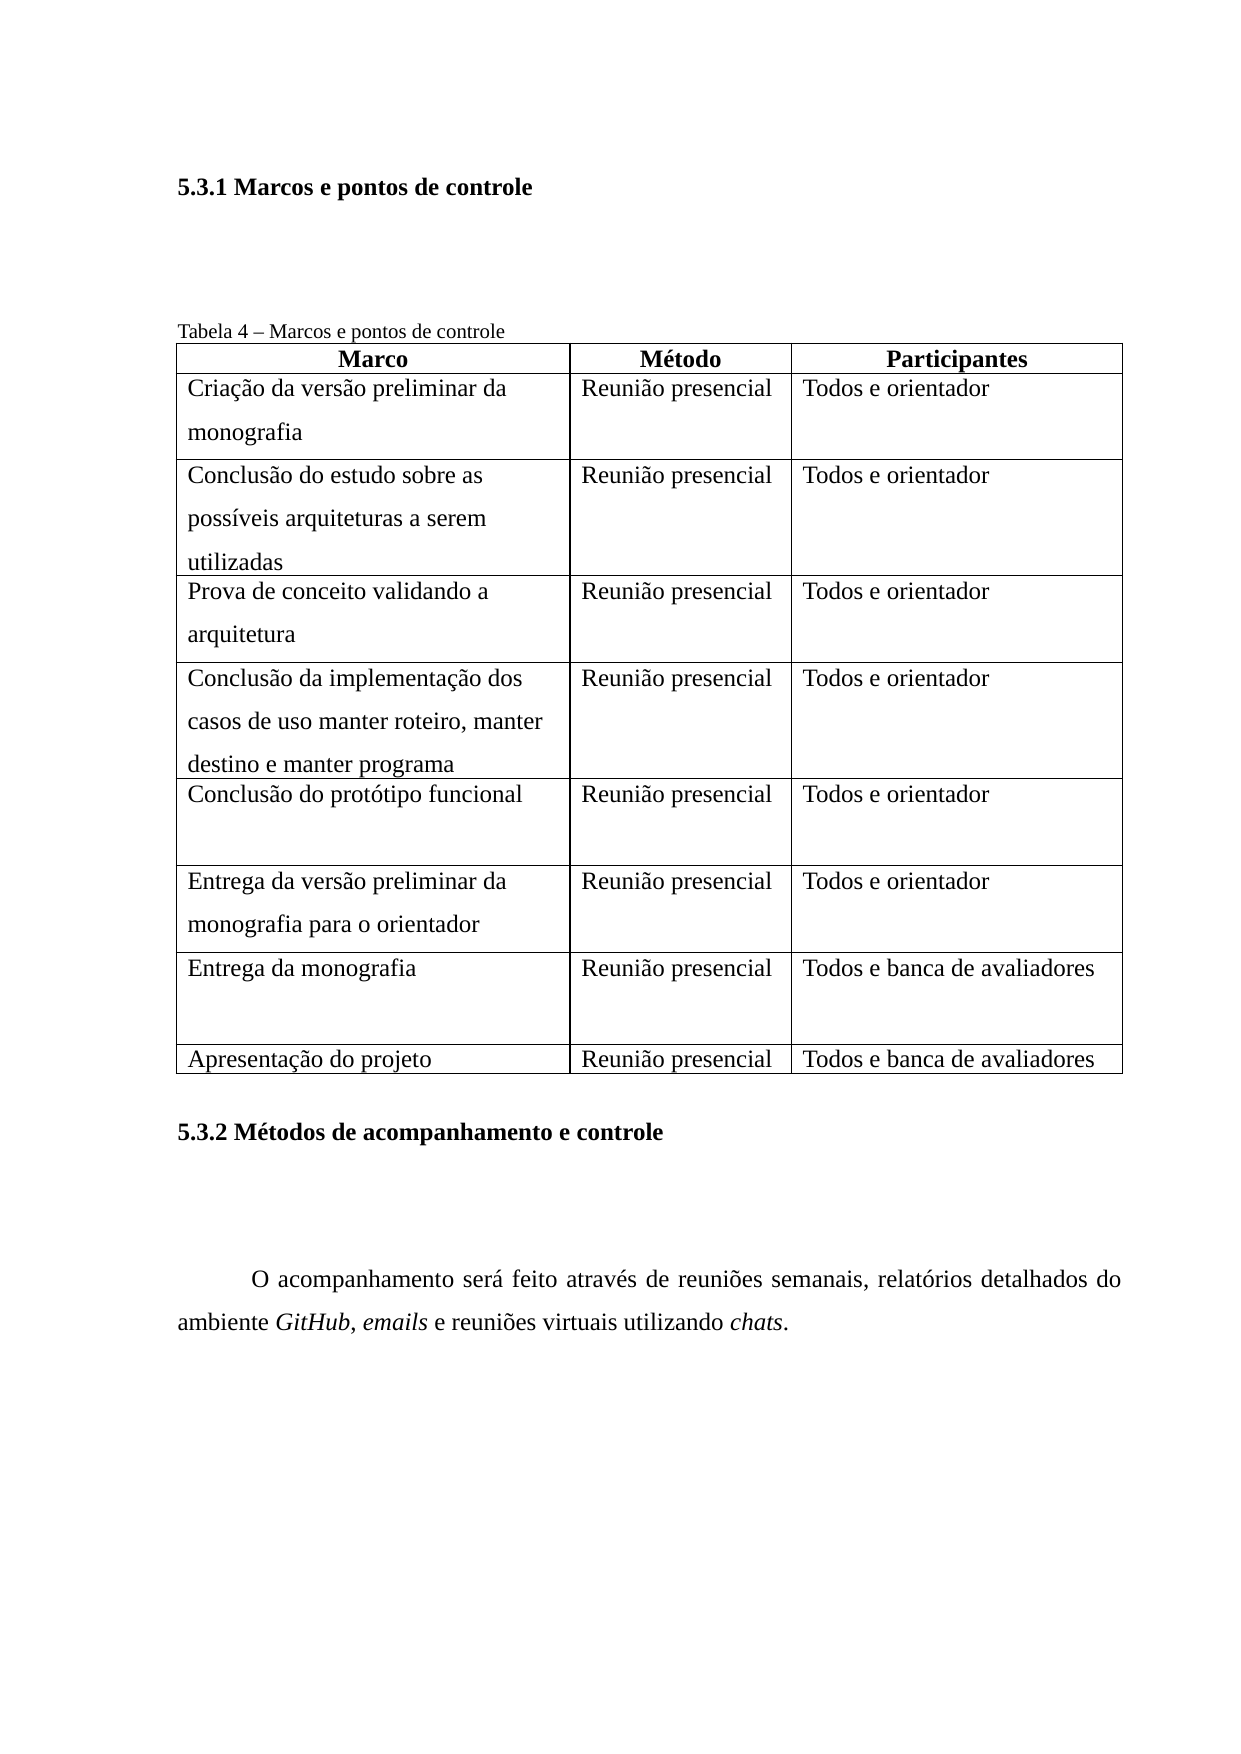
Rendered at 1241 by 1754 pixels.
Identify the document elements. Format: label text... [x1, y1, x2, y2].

text O acompanhamento será feito através de reuniões semanais, relatórios detalhados do ambiente GitHub, emails e reuniões virtuais utilizando chats. [177, 1264, 1122, 1336]
table_cell Reunião presencial [571, 866, 791, 952]
text Tabela 4 – Marcos e pontos de controle [177, 318, 1122, 343]
table_cell Reunião presencial [571, 953, 791, 1043]
table_cell Conclusão da implementação dos casos de uso manter roteiro, manter destino e manter programa [177, 663, 569, 778]
table_header Participantes [792, 344, 1122, 372]
table_cell Entrega da monografia [177, 953, 569, 1043]
table_cell Conclusão do estudo sobre as possíveis arquiteturas a serem utilizadas [177, 460, 569, 575]
table_cell Apresentação do projeto [177, 1045, 569, 1073]
subtitle Métodos de acompanhamento e controle [177, 1117, 1122, 1146]
table_cell Entrega da versão preliminar da monografia para o orientador [177, 866, 569, 952]
table_cell Reunião presencial [571, 460, 791, 575]
table_header Método [571, 344, 791, 372]
table_cell Reunião presencial [571, 1045, 791, 1073]
table_cell Reunião presencial [571, 663, 791, 778]
table_cell Todos e orientador [792, 663, 1122, 778]
table_cell Prova de conceito validando a arquitetura [177, 576, 569, 662]
subtitle Marcos e pontos de controle [177, 172, 1122, 200]
table_cell Todos e banca de avaliadores [792, 1045, 1122, 1073]
table_cell Reunião presencial [571, 374, 791, 459]
table_cell Criação da versão preliminar da monografia [177, 374, 569, 459]
table_cell Todos e orientador [792, 866, 1122, 952]
table_cell Reunião presencial [571, 576, 791, 662]
table_header Marco [177, 344, 569, 372]
table_cell Todos e orientador [792, 576, 1122, 662]
table_cell Todos e orientador [792, 460, 1122, 575]
table_cell Conclusão do protótipo funcional [177, 779, 569, 865]
table_cell Reunião presencial [571, 779, 791, 865]
table_cell Todos e banca de avaliadores [792, 953, 1122, 1043]
table_cell Todos e orientador [792, 374, 1122, 459]
table_cell Todos e orientador [792, 779, 1122, 865]
